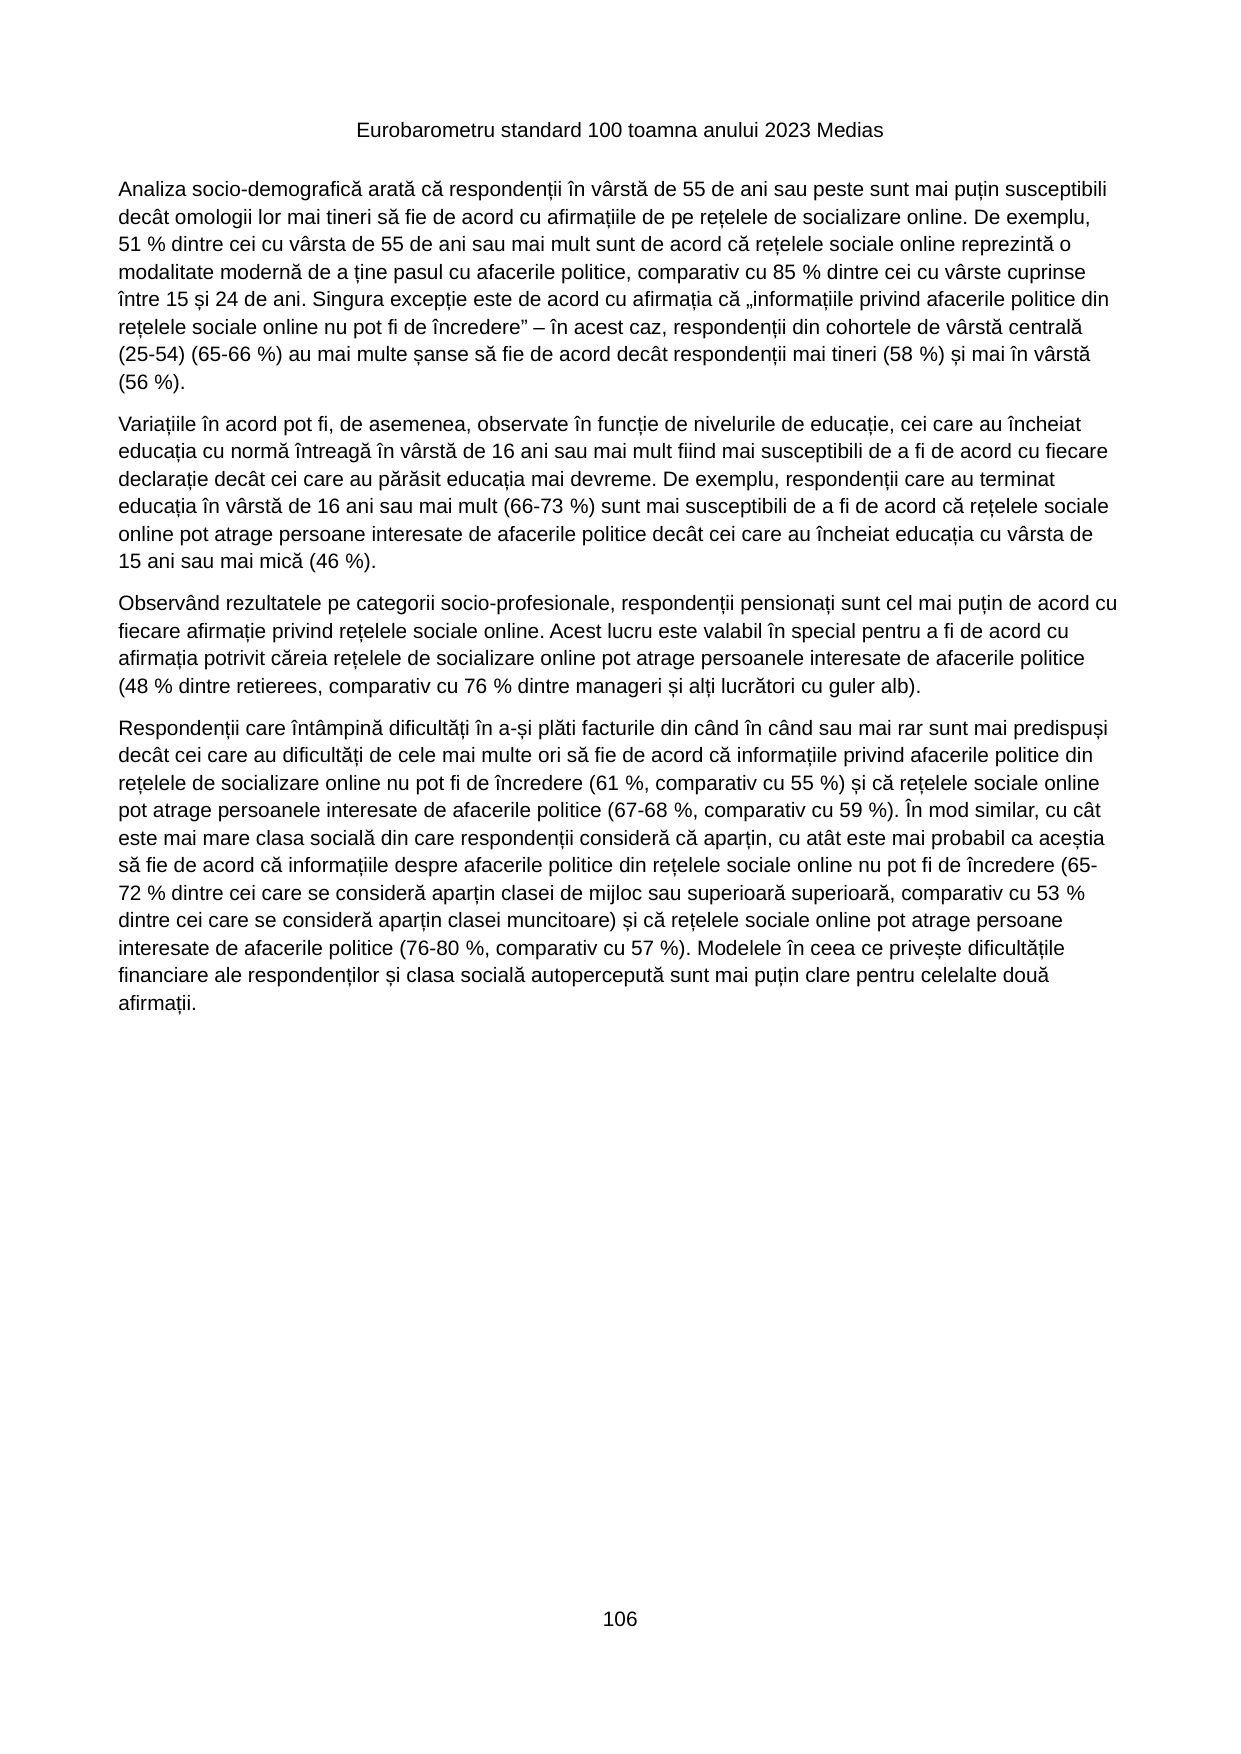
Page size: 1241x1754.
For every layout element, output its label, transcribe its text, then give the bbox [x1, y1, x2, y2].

text Analiza socio-demografică arată că respondenții în vârstă de 55 de ani sau peste sunt mai puțin susceptibili decât omologii lor mai tineri să fie de acord cu afirmațiile de pe rețelele de socializare online. De exemplu, 51 % dintre cei cu vârsta de 55 de ani sau mai mult sunt de acord că rețelele sociale online reprezintă o modalitate modernă de a ține pasul cu afacerile politice, comparativ cu 85 % dintre cei cu vârste cuprinse între 15 și 24 de ani. Singura excepție este de acord cu afirmația că „informațiile privind afacerile politice din rețelele sociale online nu pot fi de încredere” – în acest caz, respondenții din cohortele de vârstă centrală (25-54) (65-66 %) au mai multe șanse să fie de acord decât respondenții mai tineri (58 %) și mai în vârstă (56 %). [118, 177, 1122, 393]
text Respondenții care întâmpină dificultăți în a-și plăti facturile din când în când sau mai rar sunt mai predispuși decât cei care au dificultăți de cele mai multe ori să fie de acord că informațiile privind afacerile politice din rețelele de socializare online nu pot fi de încredere (61 %, comparativ cu 55 %) și că rețelele sociale online pot atrage persoanele interesate de afacerile politice (67-68 %, comparativ cu 59 %). În mod similar, cu cât este mai mare clasa socială din care respondenții consideră că aparțin, cu atât este mai probabil ca aceștia să fie de acord că informațiile despre afacerile politice din rețelele sociale online nu pot fi de încredere (65-72 % dintre cei care se consideră aparțin clasei de mijloc sau superioară superioară, comparativ cu 53 % dintre cei care se consideră aparțin clasei muncitoare) și că rețelele sociale online pot atrage persoane interesate de afacerile politice (76-80 %, comparativ cu 57 %). Modelele în ceea ce privește dificultățile financiare ale respondenților și clasa socială autopercepută sunt mai puțin clare pentru celelalte două afirmații. [118, 716, 1122, 1015]
text Variațiile în acord pot fi, de asemenea, observate în funcție de nivelurile de educație, cei care au încheiat educația cu normă întreagă în vârstă de 16 ani sau mai mult fiind mai susceptibili de a fi de acord cu fiecare declarație decât cei care au părăsit educația mai devreme. De exemplu, respondenții care au terminat educația în vârstă de 16 ani sau mai mult (66-73 %) sunt mai susceptibili de a fi de acord că rețelele sociale online pot atrage persoane interesate de afacerile politice decât cei care au încheiat educația cu vârsta de 15 ani sau mai mică (46 %). [118, 412, 1122, 573]
text Observând rezultatele pe categorii socio-profesionale, respondenții pensionați sunt cel mai puțin de acord cu fiecare afirmație privind rețelele sociale online. Acest lucru este valabil în special pentru a fi de acord cu afirmația potrivit căreia rețelele de socializare online pot atrage persoanele interesate de afacerile politice (48 % dintre retierees, comparativ cu 76 % dintre manageri și alți lucrători cu guler alb). [118, 591, 1122, 698]
